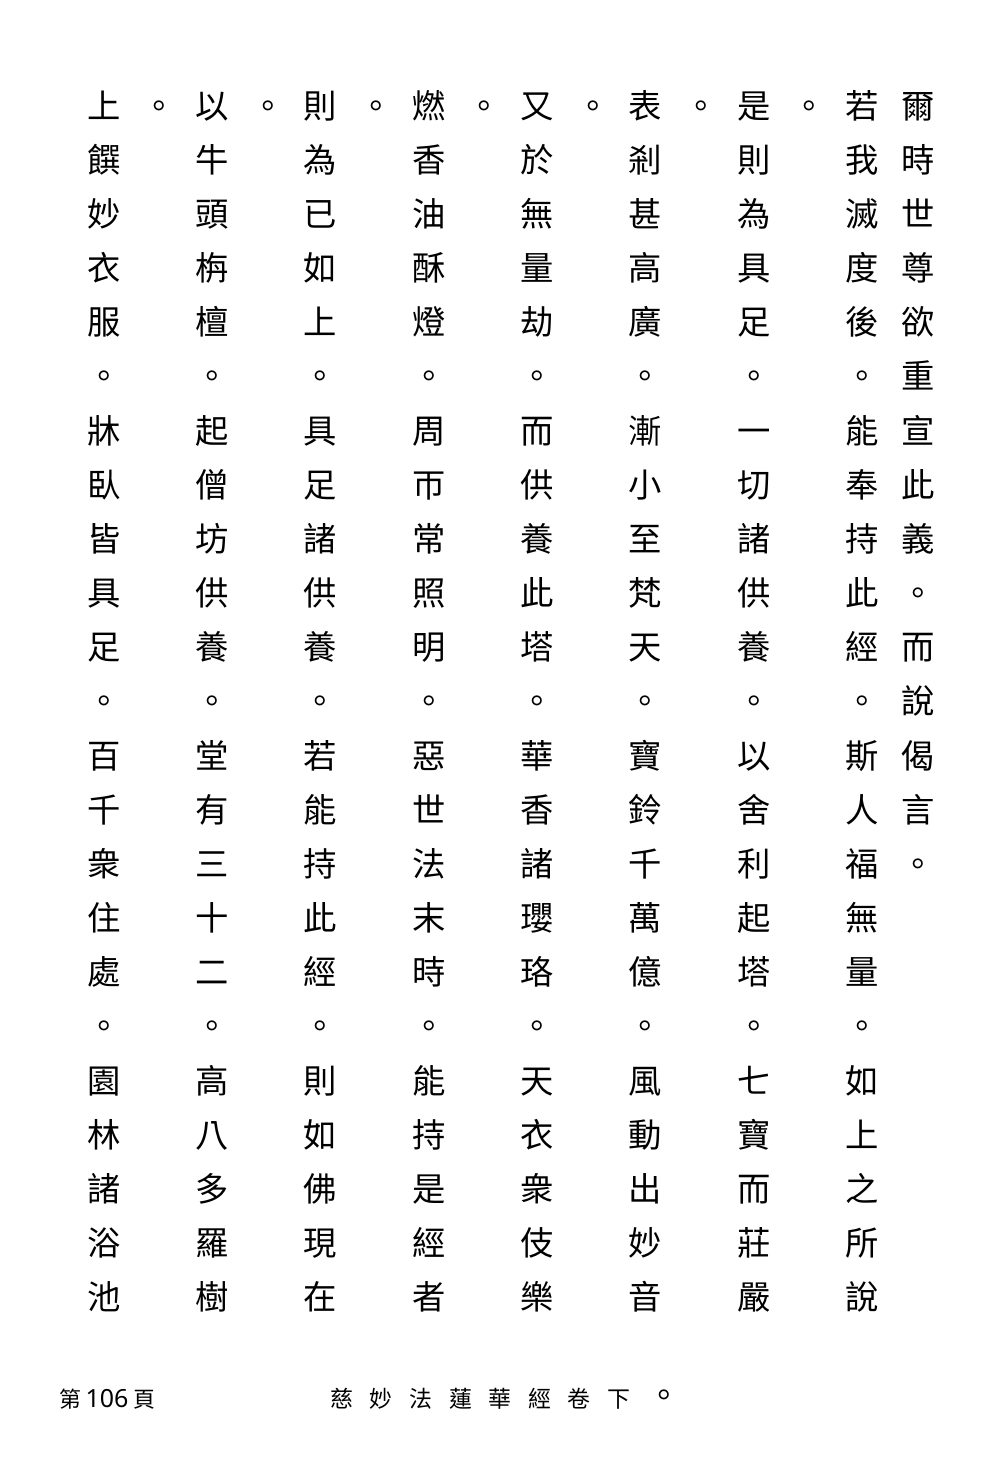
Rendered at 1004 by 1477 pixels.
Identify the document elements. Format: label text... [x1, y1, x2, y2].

text 又於無量劫。而供養此塔。華香諸瓔珞。天衣衆伎樂。 [457, 88, 566, 1363]
text 若我滅度後。能奉持此經。斯人福無量。如上之所說。 [782, 88, 891, 1363]
text 上饌妙衣服。牀臥皆具足。百千衆住處。園林諸浴池 [78, 88, 132, 1363]
text 以牛頭栴檀。起僧坊供養。堂有三十二。高八多羅樹。 [132, 88, 241, 1363]
text 表剎甚高廣。漸小至梵天。寶鈴千萬億。風動出妙音。 [566, 88, 674, 1363]
text 燃香油酥燈。周帀常照明。惡世法末時。能持是經者。 [349, 88, 457, 1363]
text 是則為具足。一切諸供養。以舍利起塔。七寶而莊嚴。 [674, 88, 782, 1363]
text 則為已如上。具足諸供養。若能持此經。則如佛現在。 [241, 88, 349, 1363]
text 爾時世尊欲重宣此義。而說偈言。 [891, 88, 945, 1363]
